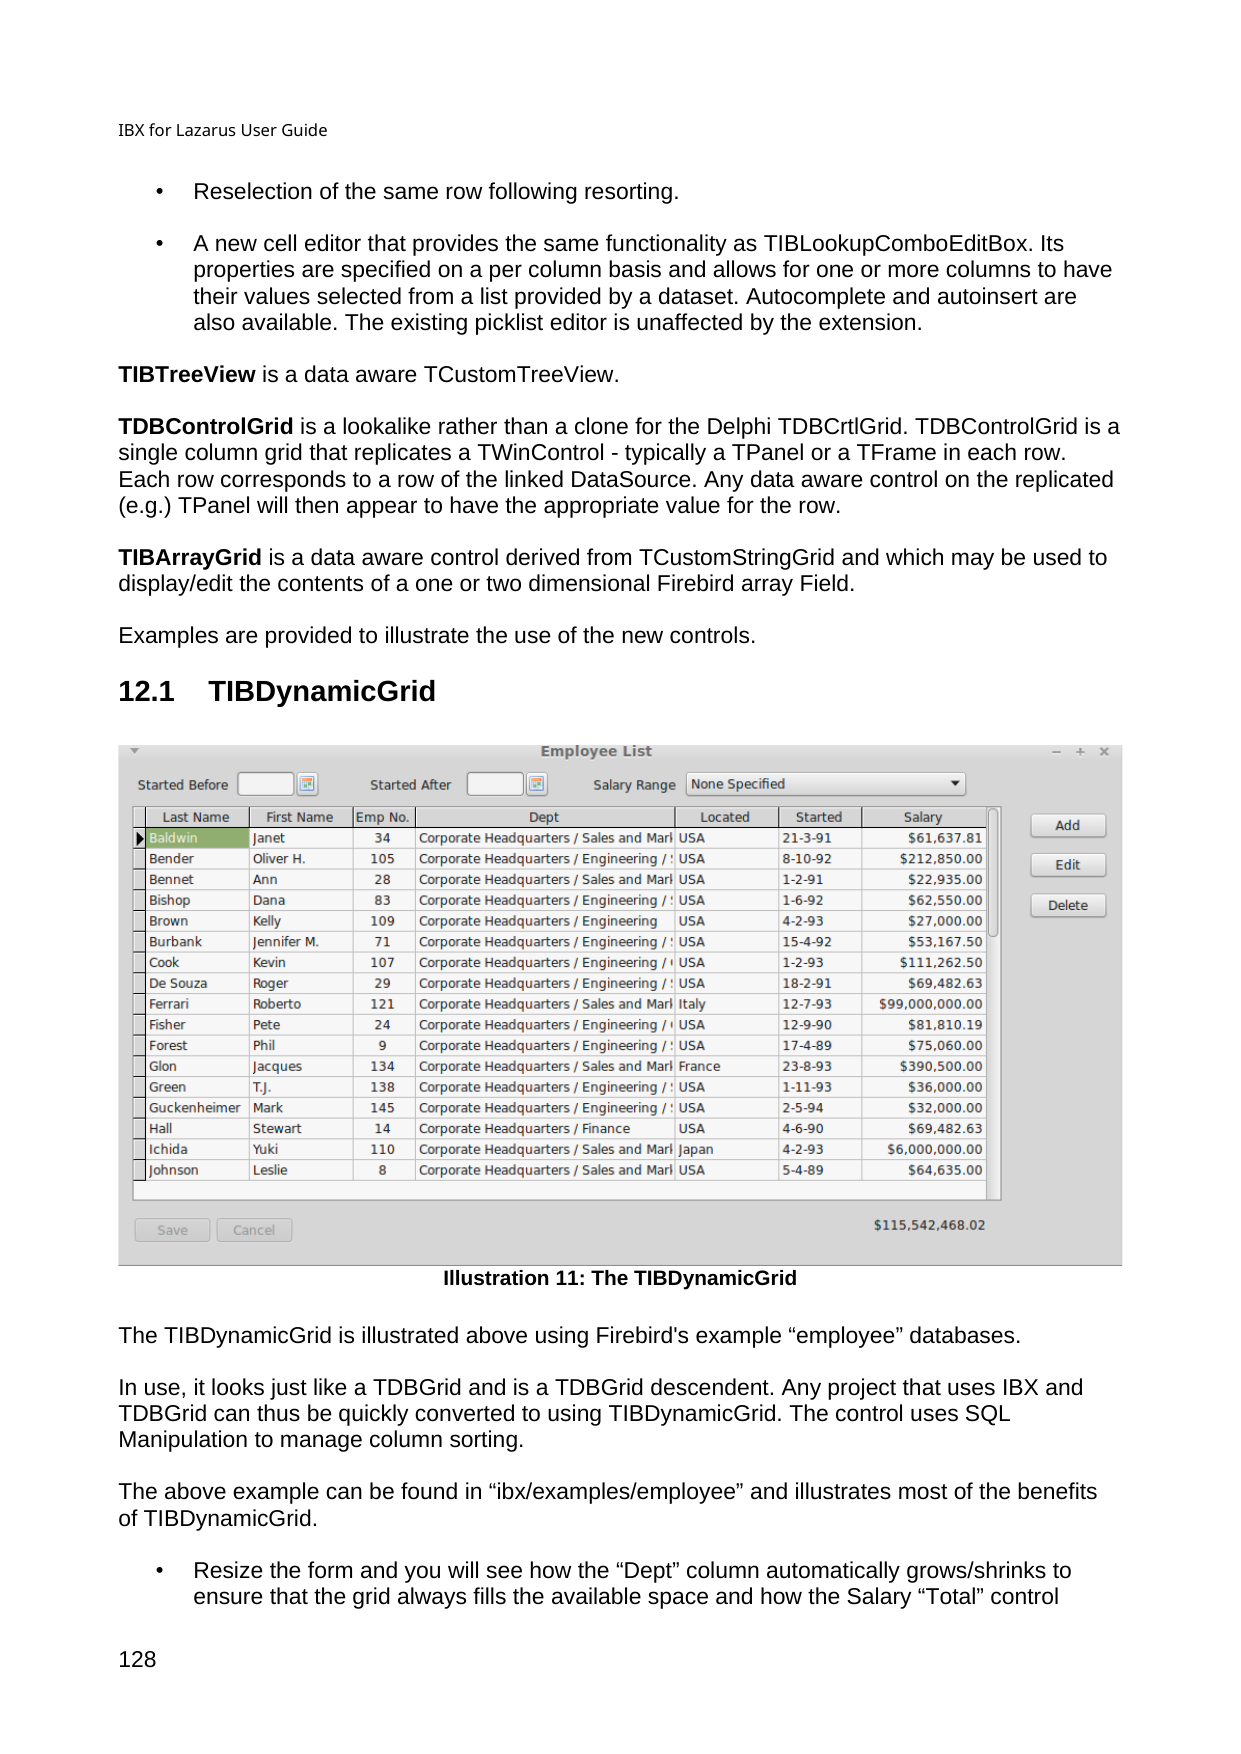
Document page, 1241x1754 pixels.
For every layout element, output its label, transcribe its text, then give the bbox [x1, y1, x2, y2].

list A new cell editor that provides the same functionality as TIBLookupComboEditBox. Its properties are specified on a per column basis and allows for one or more columns to have their values selected from a list provided by a dataset. Autocomplete and autoinsert are also available. The existing picklist editor is unaffected by the extension. [156, 230, 1122, 335]
list Reselection of the same row following resorting. [156, 178, 1122, 204]
text [118, 733, 1122, 745]
text In use, it looks just like a TDBGrid and is a TDBGrid descendent. Any project that uses IBX and TDBGrid can thus be quickly converted to using TIBDynamicGrid. The control uses SQL Manipulation to manage column sorting. [118, 1374, 1122, 1453]
text Examples are provided to illustrate the use of the new controls. [118, 622, 1122, 648]
text TIBArrayGrid is a data aware control derived from TCustomStringGrid and which may be used to display/edit the contents of a one or two dimensional Firebird array Field. [118, 544, 1122, 596]
picture [118, 745, 1123, 1266]
subtitle TIBDynamicGrid [118, 674, 1122, 707]
text The above example can be found in “ibx/examples/employee” and illustrates most of the benefits of TIBDynamicGrid. [118, 1478, 1122, 1531]
list Resize the form and you will see how the “Dept” column automatically grows/shrinks to ensure that the grid always fills the available space and how the Salary “Total” control [156, 1557, 1122, 1609]
text TIBTreeView is a data aware TCustomTreeView. [118, 361, 1122, 387]
text Illustration 11: The TIBDynamicGrid [118, 1266, 1122, 1290]
text TDBControlGrid is a lookalike rather than a clone for the Delphi TDBCrtlGrid. TDBControlGrid is a single column grid that replicates a TWinControl - typically a TPanel or a TFrame in each row. Each row corresponds to a row of the linked DataSource. Any data aware control on the replicated (e.g.) TPanel will then appear to have the appropriate value for the row. [118, 413, 1122, 518]
text The TIBDynamicGrid is illustrated above using Firebird's example “employee” databases. [118, 1290, 1122, 1348]
